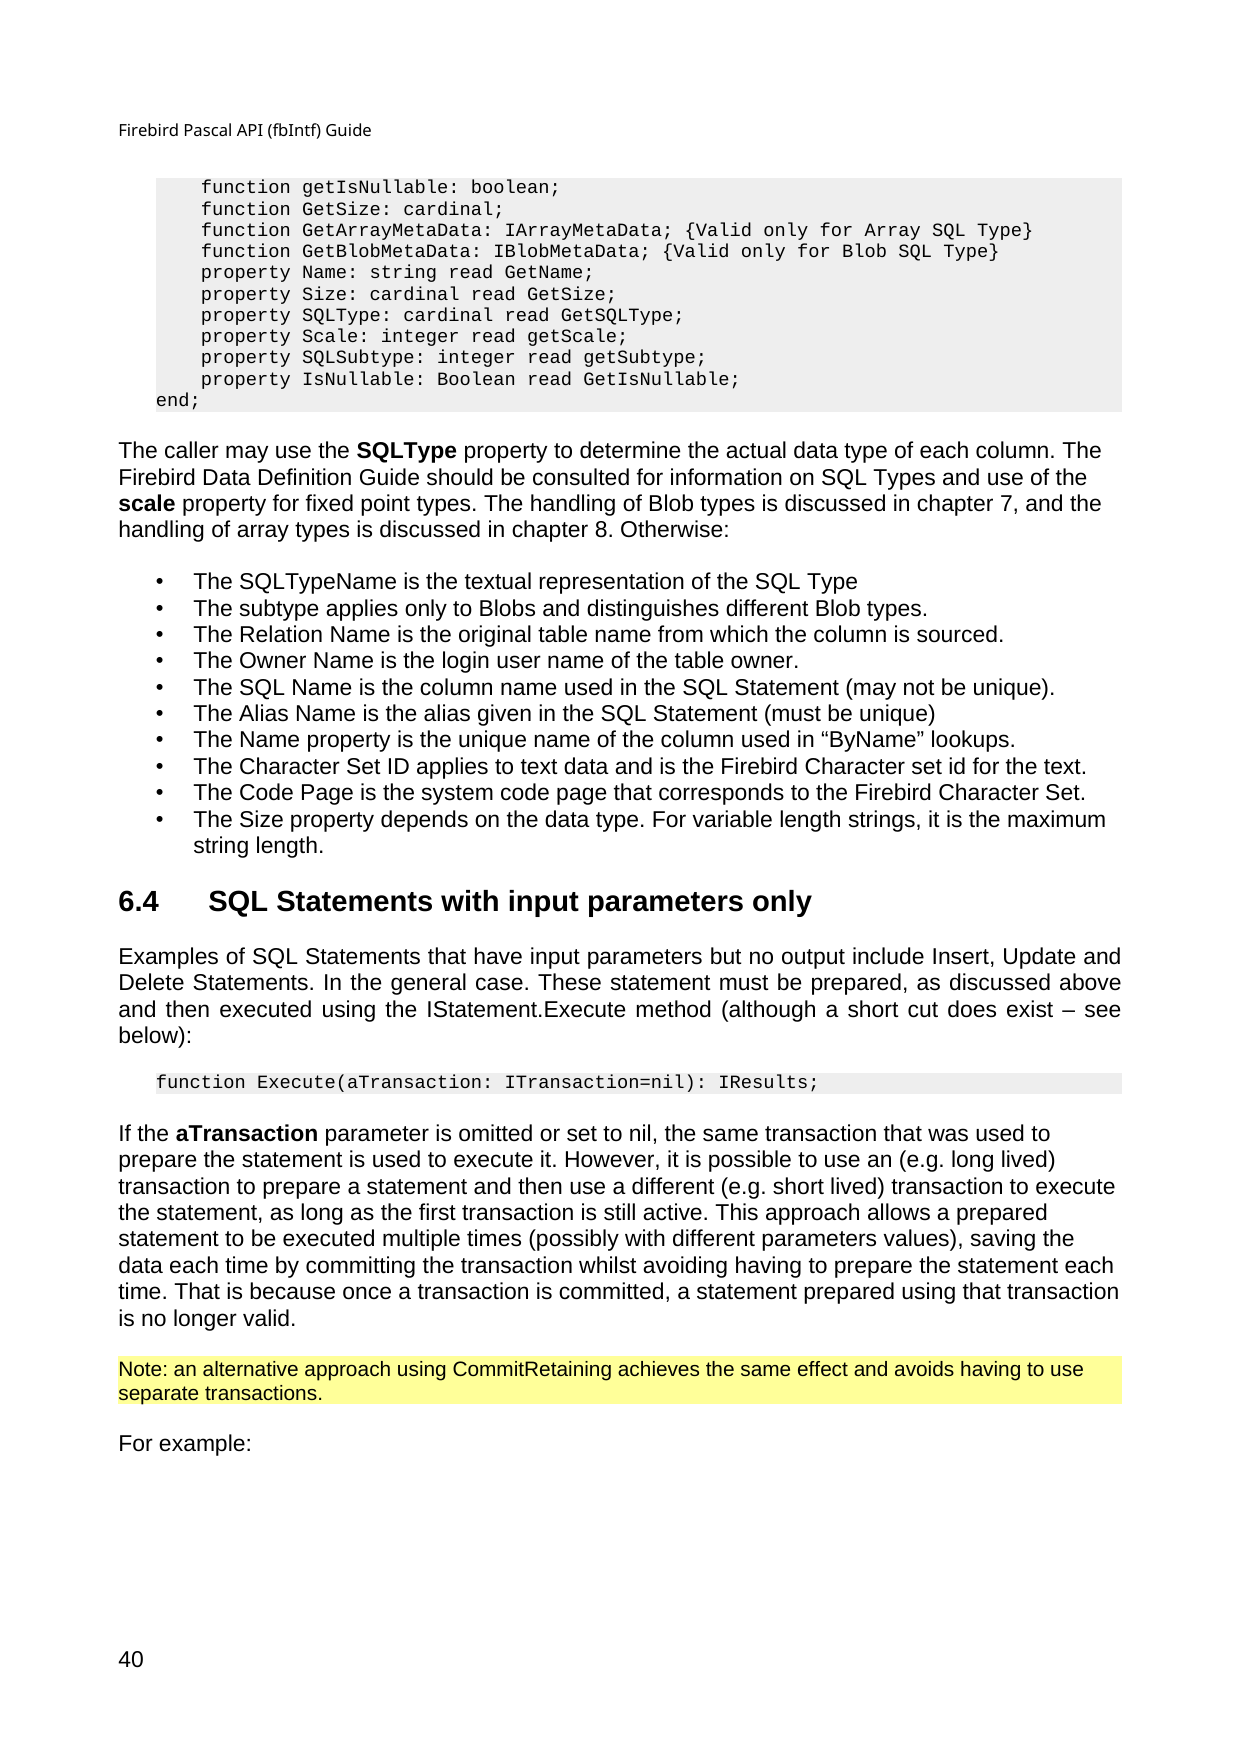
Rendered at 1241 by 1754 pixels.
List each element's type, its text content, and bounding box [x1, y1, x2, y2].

list The Name property is the unique name of the column used in “ByName” lookups. [156, 726, 1122, 753]
list The Character Set ID applies to text data and is the Firebird Character set id for the text. [156, 753, 1122, 779]
text function Execute(aTransaction: ITransaction=nil): IResults; [156, 1073, 1122, 1094]
list The Owner Name is the login user name of the table owner. [156, 647, 1122, 674]
text property SQLSubtype: integer read getSubtype; [156, 348, 1122, 369]
text function GetSize: cardinal; [156, 199, 1122, 221]
text function GetBlobMetaData: IBlobMetaData; {Valid only for Blob SQL Type} [156, 242, 1122, 263]
list The SQLTypeName is the textual representation of the SQL Type [156, 568, 1122, 595]
text Examples of SQL Statements that have input parameters but no output include Insert, Update and Delete Statements. In the general case. These statement must be prepared, as discussed above and then executed using the IStatement.Execute method (although a short cut does exist – see below): [118, 943, 1122, 1048]
text property Size: cardinal read GetSize; [156, 284, 1122, 306]
list The Alias Name is the alias given in the SQL Statement (must be unique) [156, 700, 1122, 726]
subtitle SQL Statements with input parameters only [118, 884, 1122, 917]
text The caller may use the SQLType property to determine the actual data type of each column. The Firebird Data Definition Guide should be consulted for information on SQL Types and use of the scale property for fixed point types. The handling of Blob types is discussed in chapter 7, and the handling of array types is discussed in chapter 8. Otherwise: [118, 437, 1122, 543]
text property IsNullable: Boolean read GetIsNullable; [156, 369, 1122, 391]
text Note: an alternative approach using CommitRetaining achieves the same effect and avoids having to use separate transactions. [118, 1356, 1122, 1404]
list The Size property depends on the data type. For variable length strings, it is the maximum string length. [156, 806, 1122, 858]
text end; [156, 391, 1122, 412]
list The subtype applies only to Blobs and distinguishes different Blob types. [156, 595, 1122, 621]
text property Name: string read GetName; [156, 263, 1122, 284]
text function getIsNullable: boolean; [156, 178, 1122, 199]
list The Code Page is the system code page that corresponds to the Firebird Character Set. [156, 779, 1122, 806]
text property Scale: integer read getScale; [156, 327, 1122, 348]
list The SQL Name is the column name used in the SQL Statement (may not be unique). [156, 674, 1122, 700]
text property SQLType: cardinal read GetSQLType; [156, 306, 1122, 327]
text function GetArrayMetaData: IArrayMetaData; {Valid only for Array SQL Type} [156, 221, 1122, 242]
text For example: [118, 1430, 1122, 1456]
list The Relation Name is the original table name from which the column is sourced. [156, 621, 1122, 647]
text If the aTransaction parameter is omitted or set to nil, the same transaction that was used to prepare the statement is used to execute it. However, it is possible to use an (e.g. long lived) transaction to prepare a statement and then use a different (e.g. short lived) transaction to execute the statement, as long as the first transaction is still active. This approach allows a prepared statement to be executed multiple times (possibly with different parameters values), saving the data each time by committing the transaction whilst avoiding having to prepare the statement each time. That is because once a transaction is committed, a statement prepared using that transaction is no longer valid. [118, 1120, 1122, 1331]
